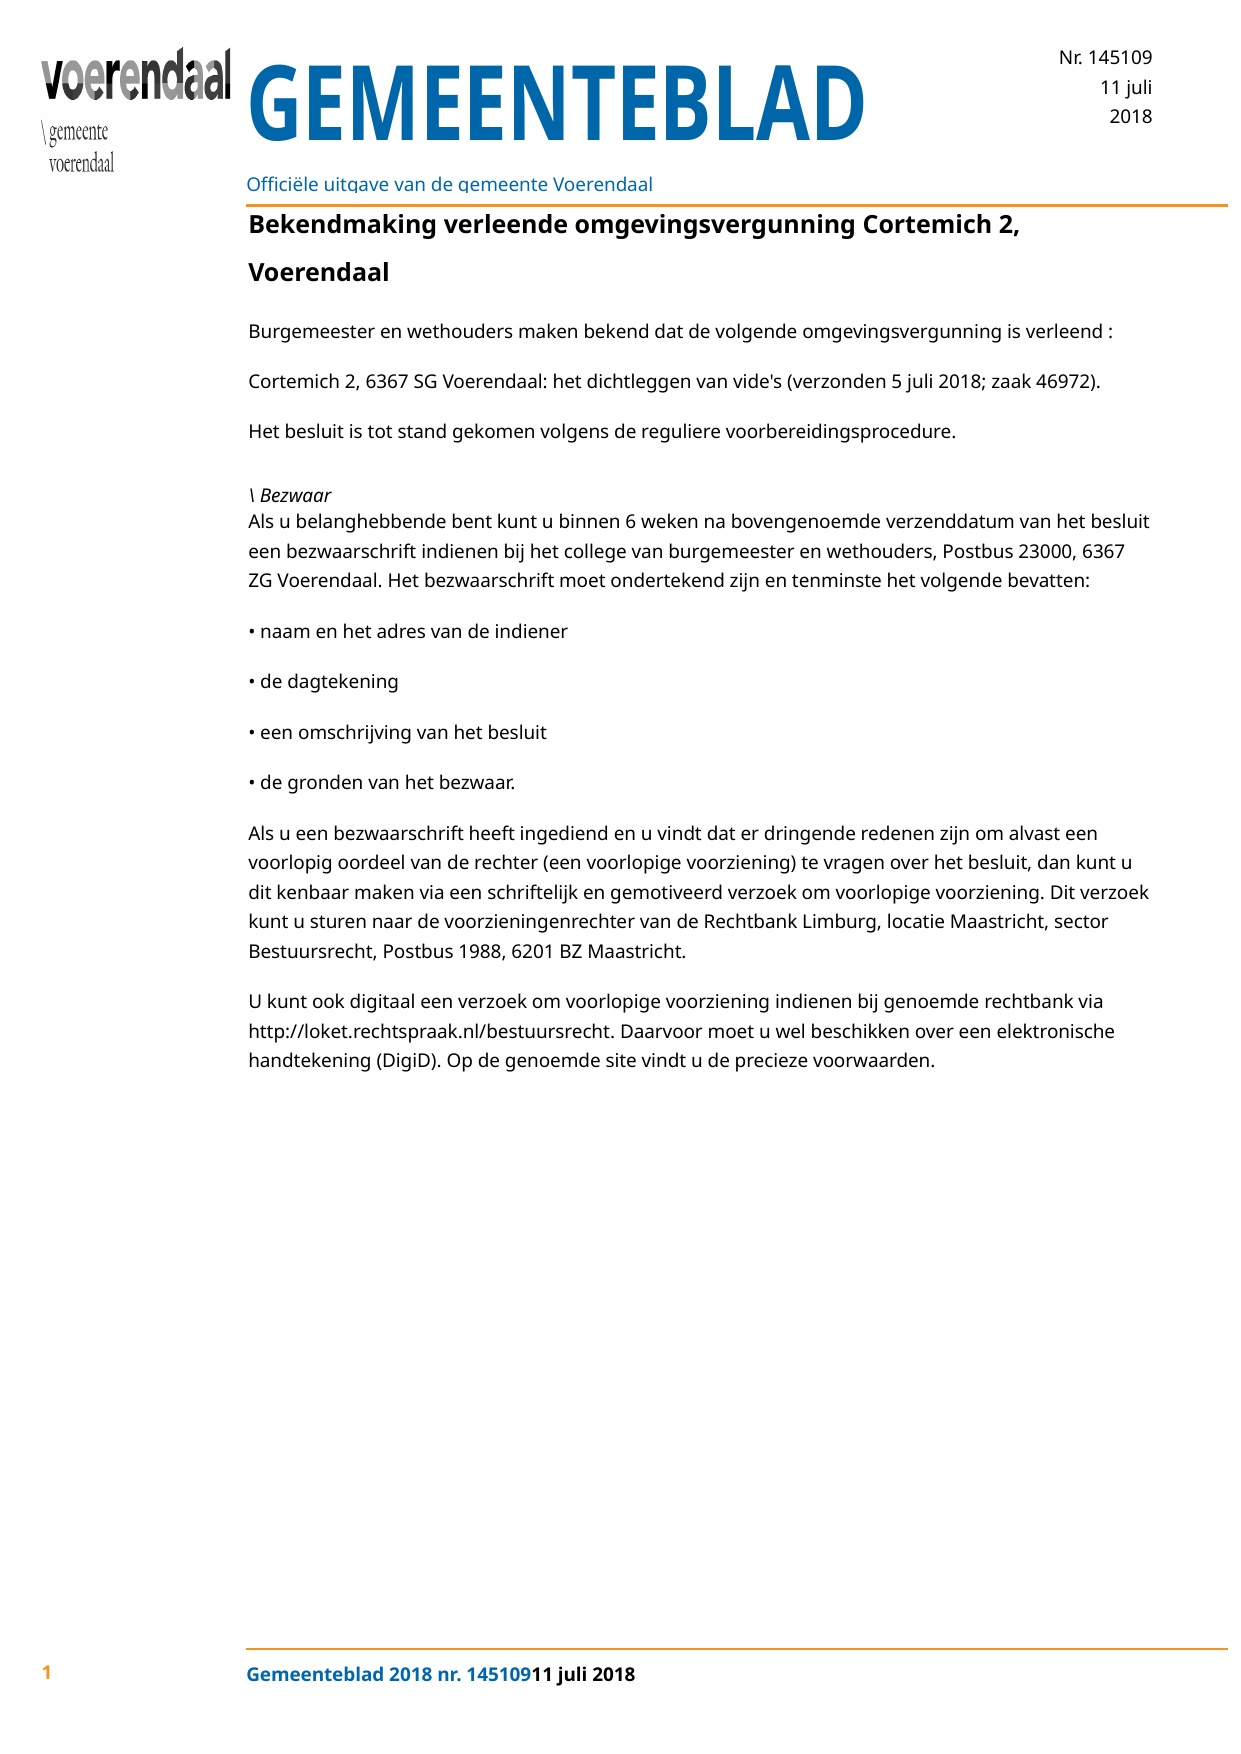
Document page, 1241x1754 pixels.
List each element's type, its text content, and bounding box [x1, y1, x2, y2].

text • een omschrijving van het besluit [248, 719, 1152, 744]
text Het besluit is tot stand gekomen volgens de reguliere voorbereidingsprocedure. [248, 419, 1152, 444]
text • de dagtekening [248, 668, 1152, 694]
text • de gronden van het bezwaar. [248, 769, 1152, 795]
text Als u belanghebbende bent kunt u binnen 6 weken na bovengenoemde verzenddatum van het besluit een bezwaarschrift indienen bij het college van burgemeester en wethouders, Postbus 23000, 6367 ZG Voerendaal. Het bezwaarschrift moet ondertekend zijn en tenminste het volgende bevatten: [248, 508, 1152, 593]
text Cortemich 2, 6367 SG Voerendaal: het dichtleggen van vide's (verzonden 5 juli 2018; zaak 46972). [248, 368, 1152, 394]
text U kunt ook digitaal een verzoek om voorlopige voorziening indienen bij genoemde rechtbank via http://loket.rechtspraak.nl/bestuursrecht. Daarvoor moet u wel beschikken over een elektronische handtekening (DigiD). Op de genoemde site vindt u de precieze voorwaarden. [248, 988, 1152, 1073]
text • naam en het adres van de indiener [248, 618, 1152, 644]
text Burgemeester en wethouders maken bekend dat de volgende omgevingsvergunning is verleend : [248, 318, 1152, 344]
text Als u een bezwaarschrift heeft ingediend en u vindt dat er dringende redenen zijn om alvast een voorlopig oordeel van de rechter (een voorlopige voorziening) te vragen over het besluit, dan kunt u dit kenbaar maken via een schriftelijk en gemotiveerd verzoek om voorlopige voorziening. Dit verzoek kunt u sturen naar de voorzieningenrechter van de Rechtbank Limburg, locatie Maastricht, sector Bestuursrecht, Postbus 1988, 6201 BZ Maastricht. [248, 820, 1152, 964]
text Bekendmaking verleende omgevingsvergunning Cortemich 2, Voerendaal [248, 207, 1152, 288]
text \ Bezwaar [248, 483, 1152, 508]
picture [41, 47, 231, 172]
